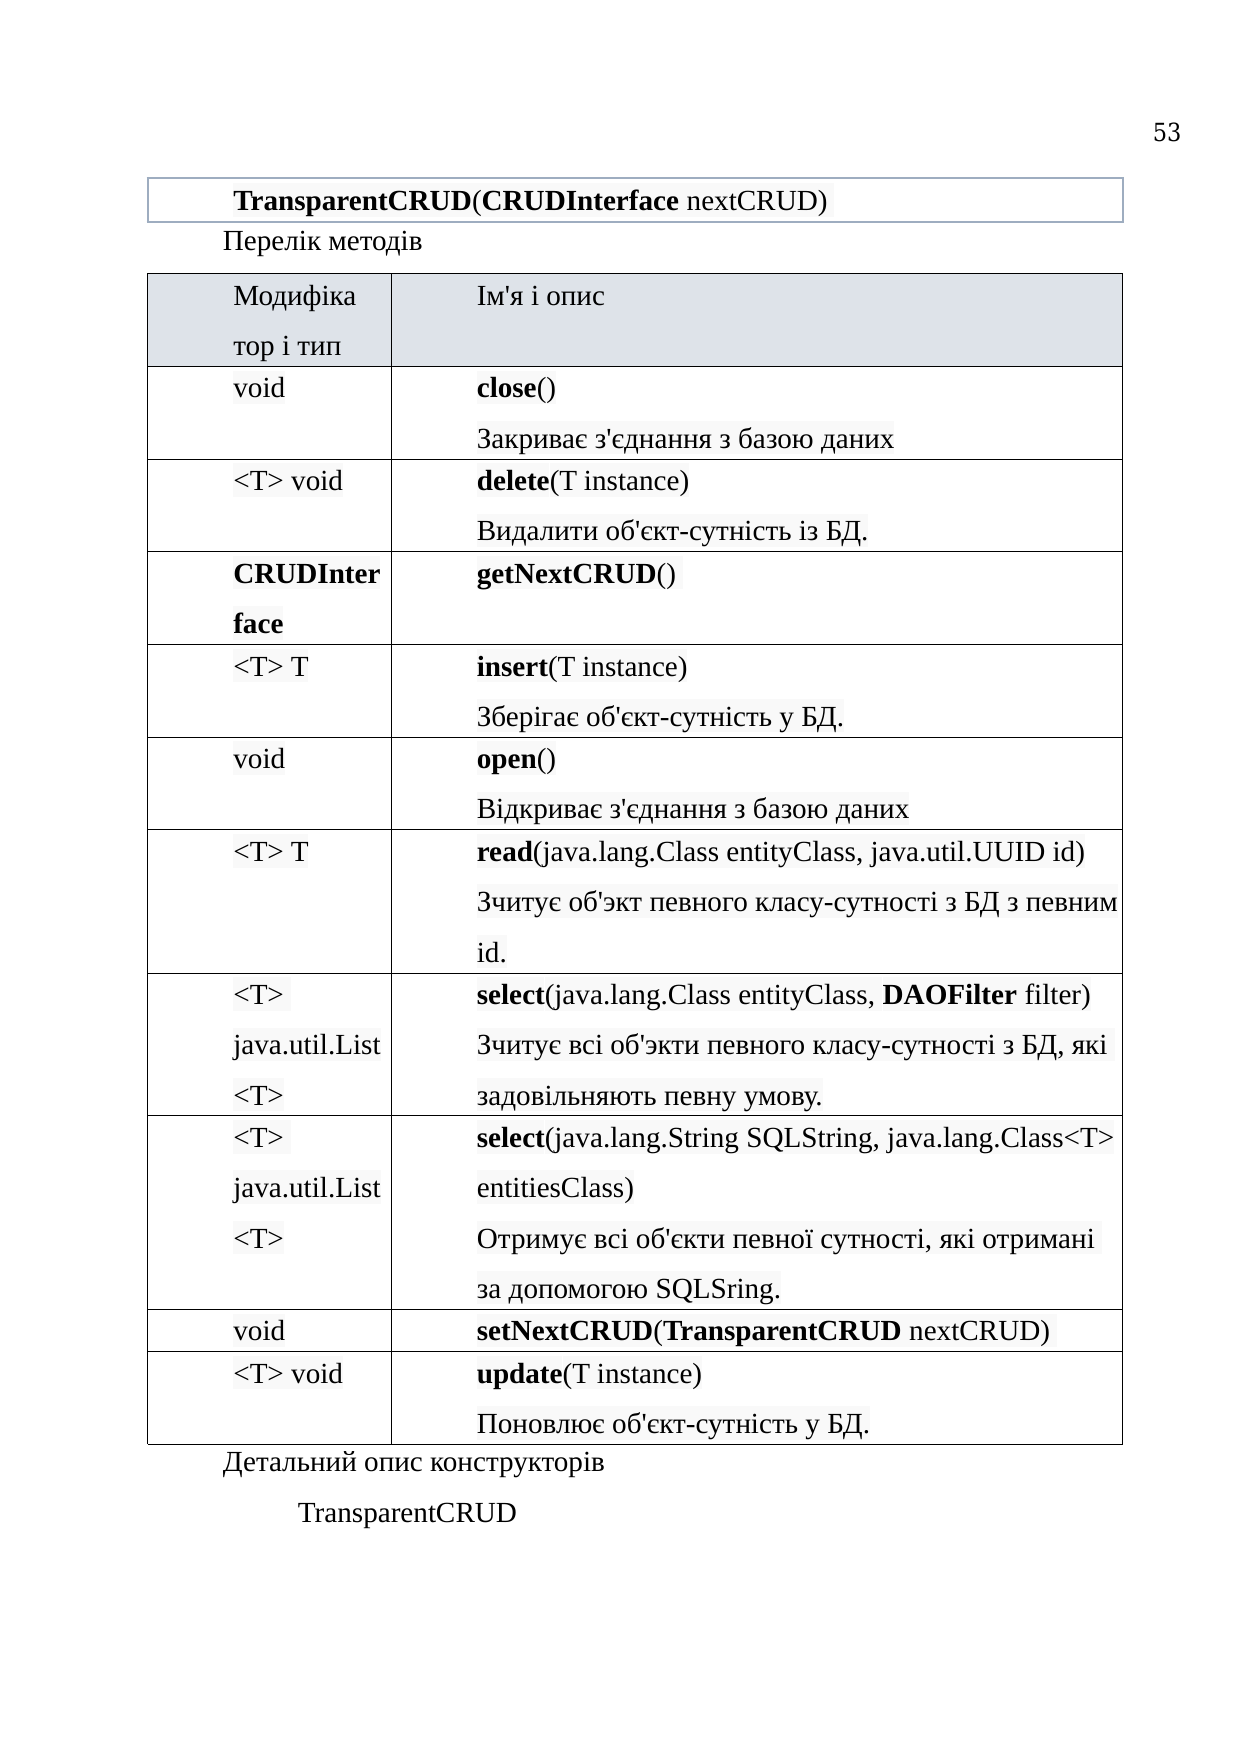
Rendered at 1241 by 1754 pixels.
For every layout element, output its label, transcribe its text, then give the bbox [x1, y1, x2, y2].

table_cell <T> T [148, 645, 391, 737]
table_cell void [148, 1310, 391, 1351]
text Детальний опис конструкторів [223, 1444, 1181, 1478]
table_cell setNextCRUD(TransparentCRUD nextCRUD) [392, 1310, 1122, 1351]
table_cell open() Відкриває з'єднання з базою даних [392, 738, 1122, 829]
table_cell update(T instance) Поновлює об'єкт-сутність у БД. [392, 1352, 1122, 1444]
table_cell <T> java.util.List<T> [148, 974, 391, 1115]
table_cell CRUDInterface [148, 552, 391, 644]
table_cell getNextCRUD() [392, 552, 1122, 644]
table_cell TransparentCRUD(CRUDInterface nextCRUD) [149, 179, 1122, 221]
table_cell read(java.lang.Class entityClass, java.util.UUID id) Зчитує об'экт певного класу-сутності з БД з певним id. [392, 830, 1122, 972]
table_header Модифікатор і тип [148, 274, 391, 366]
table_cell void [148, 738, 391, 829]
text TransparentCRUD [298, 1495, 1181, 1528]
table_cell <T> T [148, 830, 391, 972]
table_cell <T> void [148, 460, 391, 551]
table_cell insert(T instance) Зберігає об'єкт-сутність у БД. [392, 645, 1122, 737]
table_cell <T> java.util.List<T> [148, 1116, 391, 1309]
table_cell select(java.lang.String SQLString, java.lang.Class<T> entitiesClass) Отримує всі об'єкти певної сутності, які отримані за допомогою SQLSring. [392, 1116, 1122, 1309]
table_cell close() Закриває з'єднання з базою даних [392, 367, 1122, 458]
table_header Ім'я і опис [392, 274, 1122, 366]
table_cell <T> void [148, 1352, 391, 1444]
text Перелік методів [223, 223, 1181, 256]
table_cell void [148, 367, 391, 458]
table_cell select(java.lang.Class entityClass, DAOFilter filter) Зчитує всі об'экти певного класу-сутності з БД, які задовільняють певну умову. [392, 974, 1122, 1115]
table_cell delete(T instance) Видалити об'єкт-сутність із БД. [392, 460, 1122, 551]
